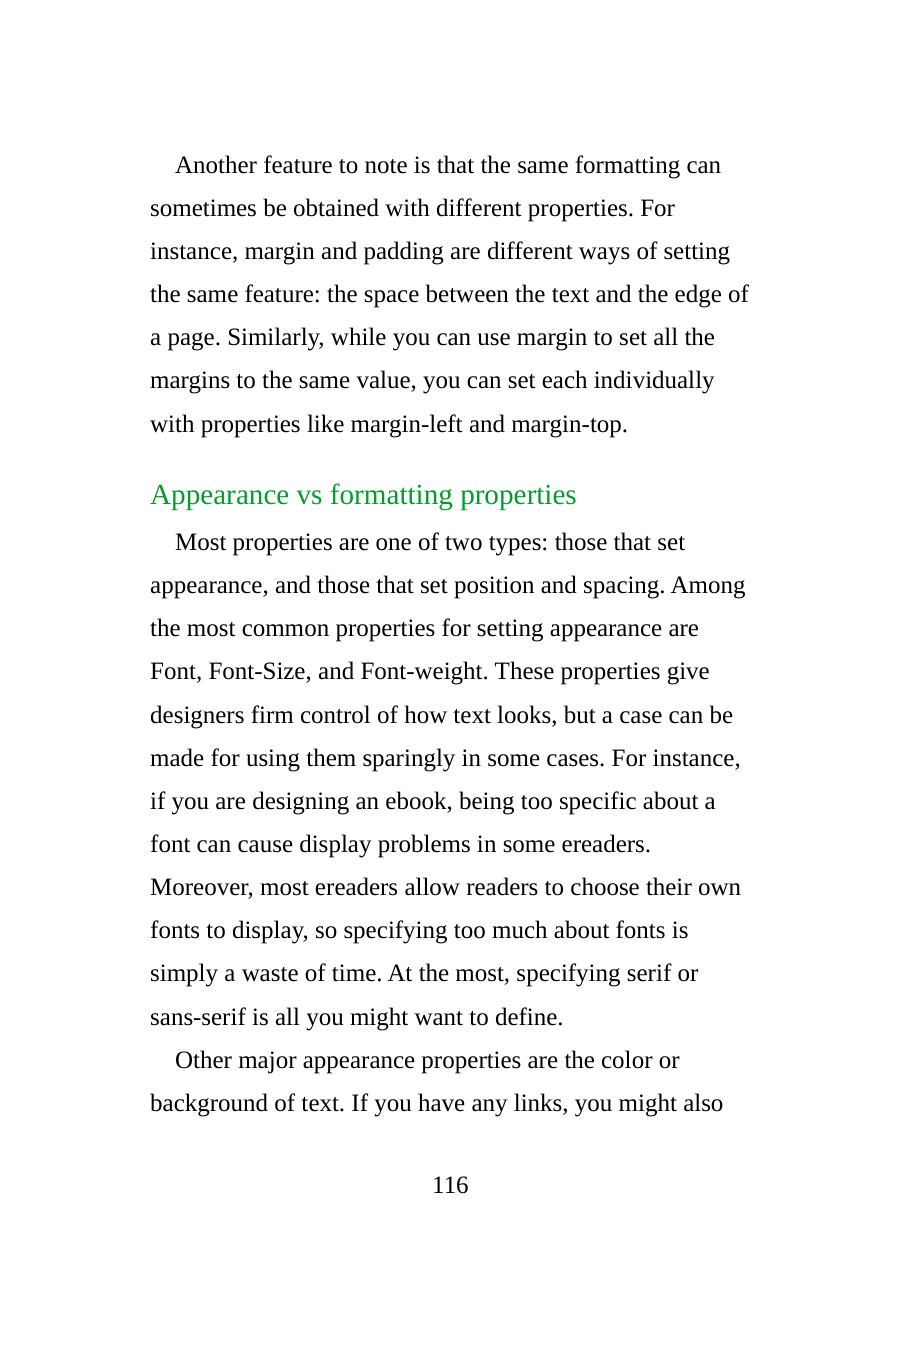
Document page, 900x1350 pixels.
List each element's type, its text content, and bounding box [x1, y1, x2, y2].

subtitle Appearance vs formatting properties [150, 477, 750, 510]
text Another feature to note is that the same formatting can sometimes be obtained with different properties. For instance, margin and padding are different ways of setting the same feature: the space between the text and the edge of a page. Similarly, while you can use margin to set all the margins to the same value, you can set each individually with properties like margin-left and margin-top. [150, 150, 750, 437]
text Other major appearance properties are the color or background of text. If you have any links, you might also [150, 1045, 750, 1117]
text Most properties are one of two types: those that set appearance, and those that set position and spacing. Among the most common properties for setting appearance are Font, Font-Size, and Font-weight. These properties give designers firm control of how text looks, but a case can be made for using them sparingly in some cases. For instance, if you are designing an ebook, being too specific about a font can cause display problems in some ereaders. Moreover, most ereaders allow readers to choose their own fonts to display, so specifying too much about fonts is simply a waste of time. At the most, specifying serif or sans-serif is all you might want to define. [150, 527, 750, 1030]
